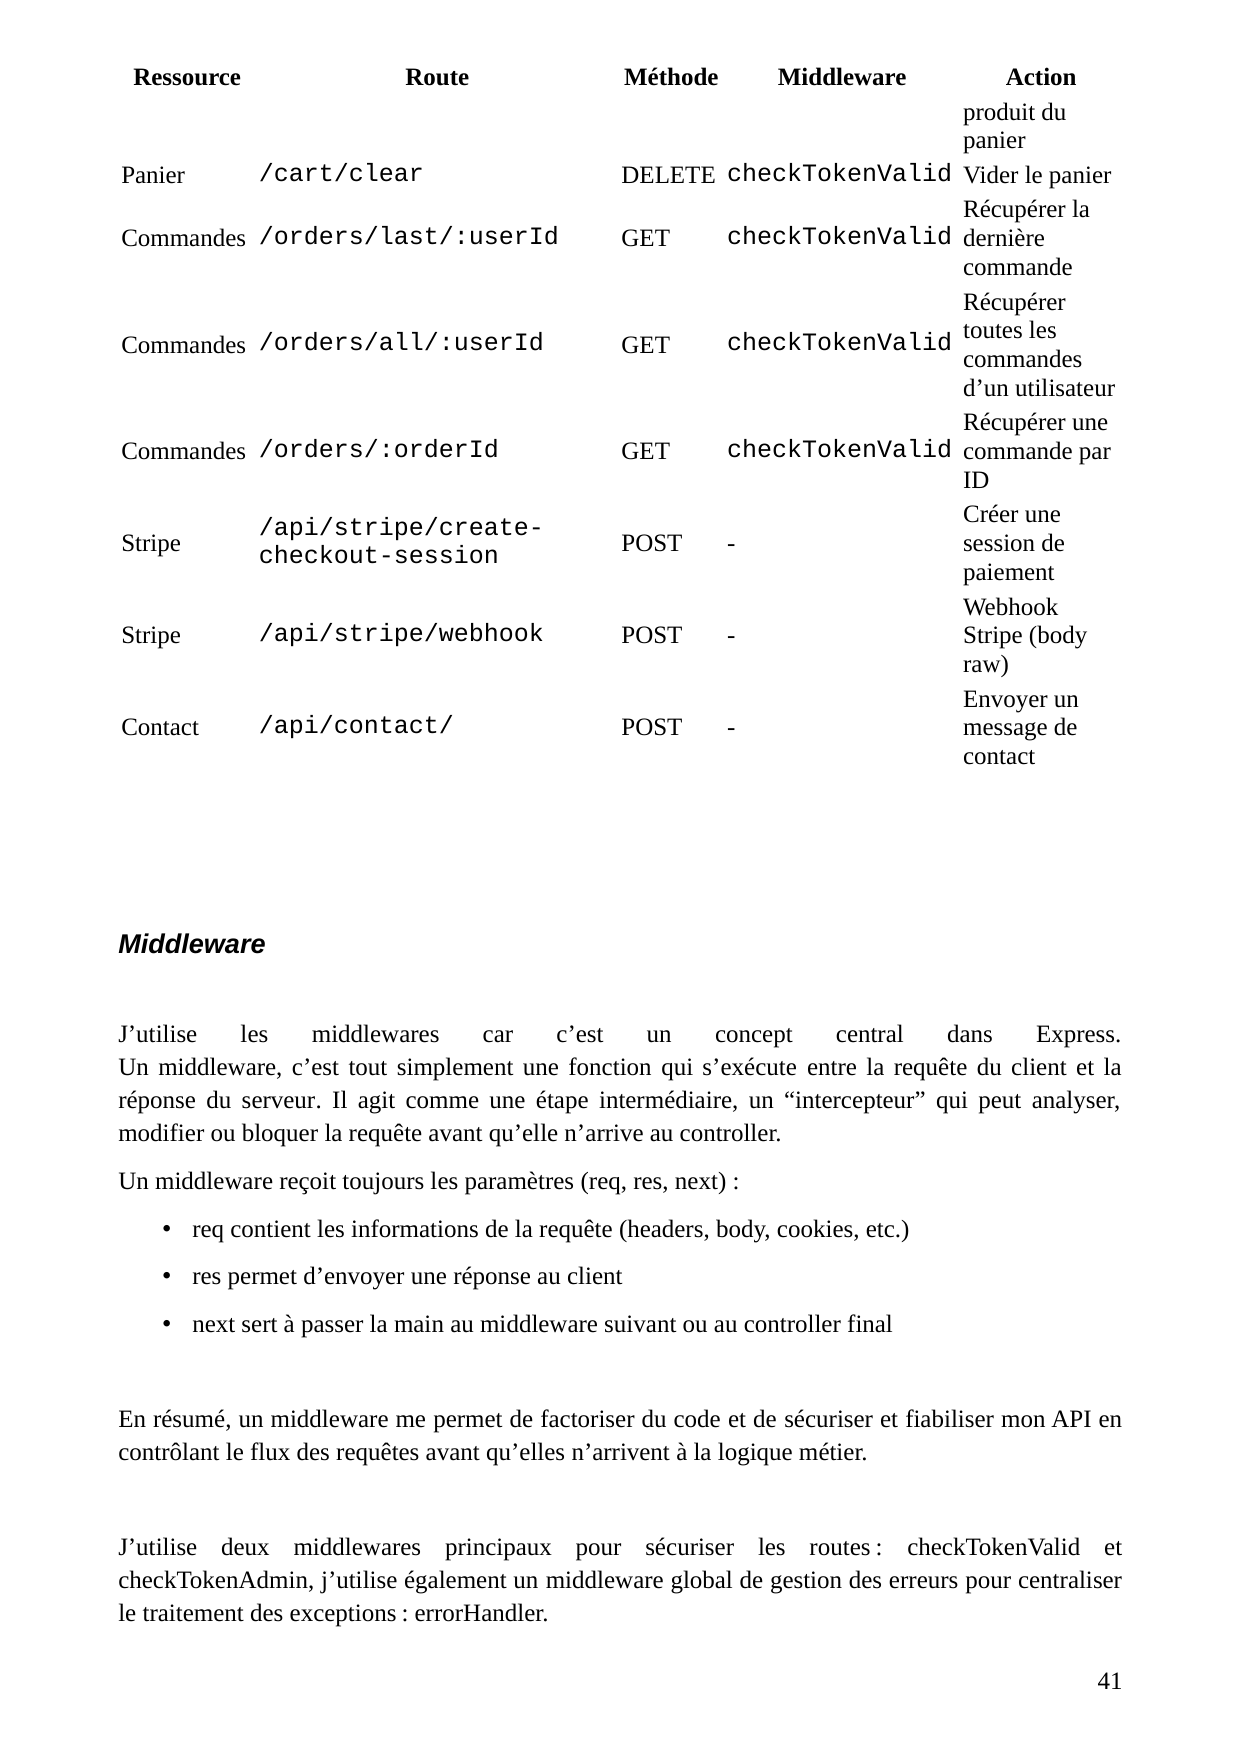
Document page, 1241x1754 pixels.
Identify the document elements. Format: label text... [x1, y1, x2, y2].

table_cell /cart/clear [256, 157, 618, 192]
table_cell [256, 94, 618, 157]
table_cell /orders/all/:userId [256, 284, 618, 404]
table_cell checkTokenValid [724, 284, 960, 404]
table_cell Envoyer un message de contact [960, 681, 1122, 773]
table_cell Webhook Stripe (body raw) [960, 589, 1122, 681]
table_cell /api/contact/ [256, 681, 618, 773]
subtitle Middleware [118, 928, 1122, 959]
table_cell POST [618, 497, 724, 589]
table_cell Commandes [118, 284, 256, 404]
text J’utilise deux middlewares principaux pour sécuriser les routes : checkTokenValid et checkTokenAdmin, j’utilise également un middleware global de gestion des erreurs pour centraliser le traitement des exceptions : errorHandler. [118, 1532, 1122, 1627]
table_cell [618, 94, 724, 157]
table_cell GET [618, 405, 724, 497]
table_cell Vider le panier [960, 157, 1122, 192]
table_cell /api/stripe/webhook [256, 589, 618, 681]
text Un middleware reçoit toujours les paramètres (req, res, next) : [118, 1166, 1122, 1195]
table_cell Stripe [118, 589, 256, 681]
table_cell Commandes [118, 192, 256, 284]
table_cell GET [618, 284, 724, 404]
table_header Action [960, 59, 1122, 94]
table_cell Récupérer toutes les commandes d’un utilisateur [960, 284, 1122, 404]
list next sert à passer la main au middleware suivant ou au controller final [162, 1309, 1122, 1338]
table_cell checkTokenValid [724, 405, 960, 497]
table_header Ressource [118, 59, 256, 94]
table_cell Stripe [118, 497, 256, 589]
table_cell Créer une session de paiement [960, 497, 1122, 589]
table_cell [118, 94, 256, 157]
table_cell /api/stripe/create-checkout-session [256, 497, 618, 589]
table_cell - [724, 497, 960, 589]
table_cell checkTokenValid [724, 192, 960, 284]
list req contient les informations de la requête (headers, body, cookies, etc.) [162, 1214, 1122, 1242]
table_cell Commandes [118, 405, 256, 497]
table_header Méthode [618, 59, 724, 94]
table_cell /orders/last/:userId [256, 192, 618, 284]
table_cell Récupérer la dernière commande [960, 192, 1122, 284]
table_cell GET [618, 192, 724, 284]
list res permet d’envoyer une réponse au client [162, 1261, 1122, 1290]
table_cell POST [618, 589, 724, 681]
text En résumé, un middleware me permet de factoriser du code et de sécuriser et fiabiliser mon API en contrôlant le flux des requêtes avant qu’elles n’arrivent à la logique métier. [118, 1404, 1122, 1466]
table_cell produit du panier [960, 94, 1122, 157]
table_cell Récupérer une commande par ID [960, 405, 1122, 497]
table_header Route [256, 59, 618, 94]
table_cell POST [618, 681, 724, 773]
table_cell checkTokenValid [724, 157, 960, 192]
text J’utilise les middlewares car c’est un concept central dans Express. Un middleware, c’est tout simplement une fonction qui s’exécute entre la requête du client et la réponse du serveur. Il agit comme une étape intermédiaire, un “intercepteur” qui peut analyser, modifier ou bloquer la requête avant qu’elle n’arrive au controller. [118, 1019, 1122, 1147]
table_cell - [724, 681, 960, 773]
table_cell - [724, 589, 960, 681]
table_cell [724, 94, 960, 157]
table_cell Contact [118, 681, 256, 773]
table_header Middleware [724, 59, 960, 94]
table_cell /orders/:orderId [256, 405, 618, 497]
table_cell Panier [118, 157, 256, 192]
table_cell DELETE [618, 157, 724, 192]
